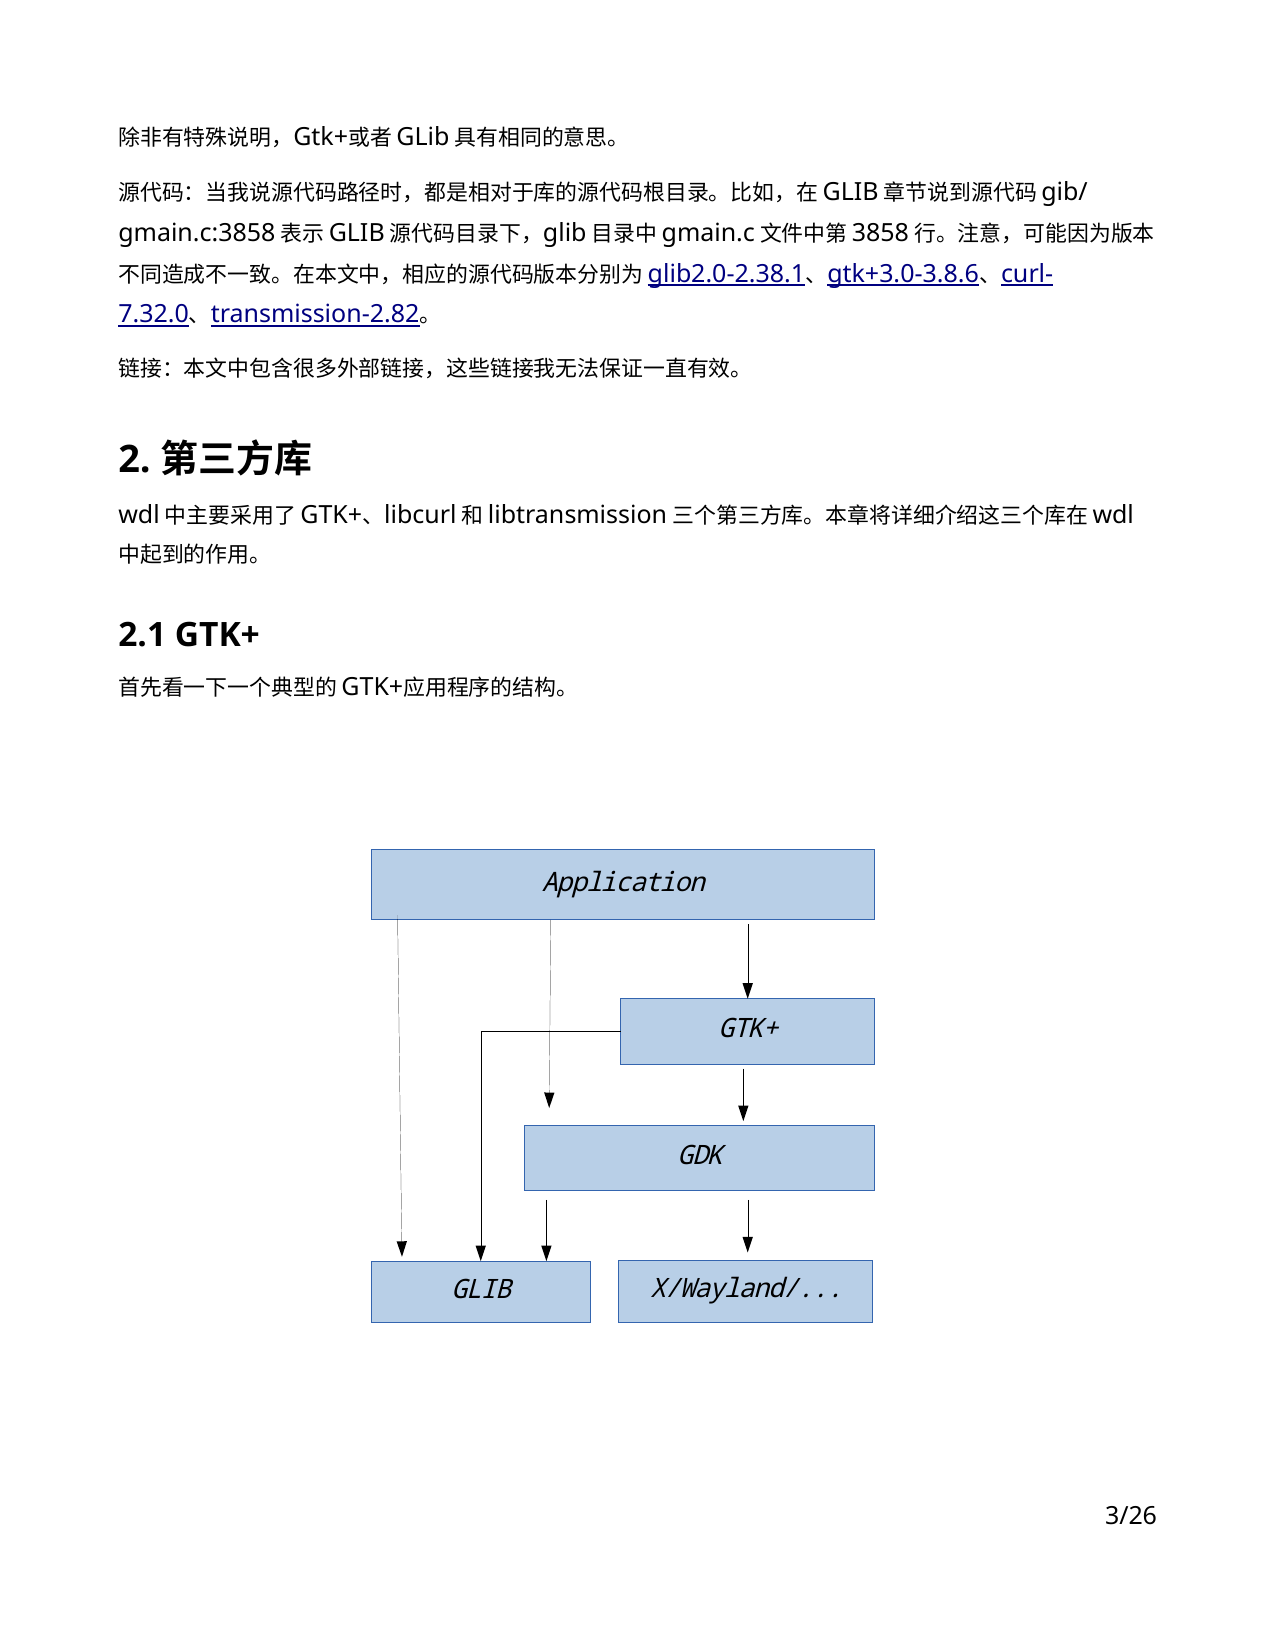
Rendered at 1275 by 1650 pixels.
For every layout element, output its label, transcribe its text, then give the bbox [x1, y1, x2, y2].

subtitle 2.1 GTK+ [118, 610, 1157, 656]
subtitle 2. 第三方库 [118, 429, 1157, 484]
text 除非有特殊说明，Gtk+或者GLib具有相同的意思。 [118, 118, 1157, 152]
text 首先看一下一个典型的GTK+应用程序的结构。 [118, 668, 1157, 702]
text 源代码：当我说源代码路径时，都是相对于库的源代码根目录。比如，在GLIB章节说到源代码gib/gmain.c:3858表示GLIB源代码目录下，glib目录中gmain.c文件中第3858行。注意，可能因为版本不同造成不一致。在本文中，相应的源代码版本分别为glib2.0-2.38.1、gtk+3.0-3.8.6、curl-7.32.0、transmission-2.82。 [118, 173, 1157, 330]
text wdl中主要采用了GTK+、libcurl和libtransmission三个第三方库。本章将详细介绍这三个库在wdl中起到的作用。 [118, 497, 1157, 568]
text 链接：本文中包含很多外部链接，这些链接我无法保证一直有效。 [118, 351, 1157, 383]
